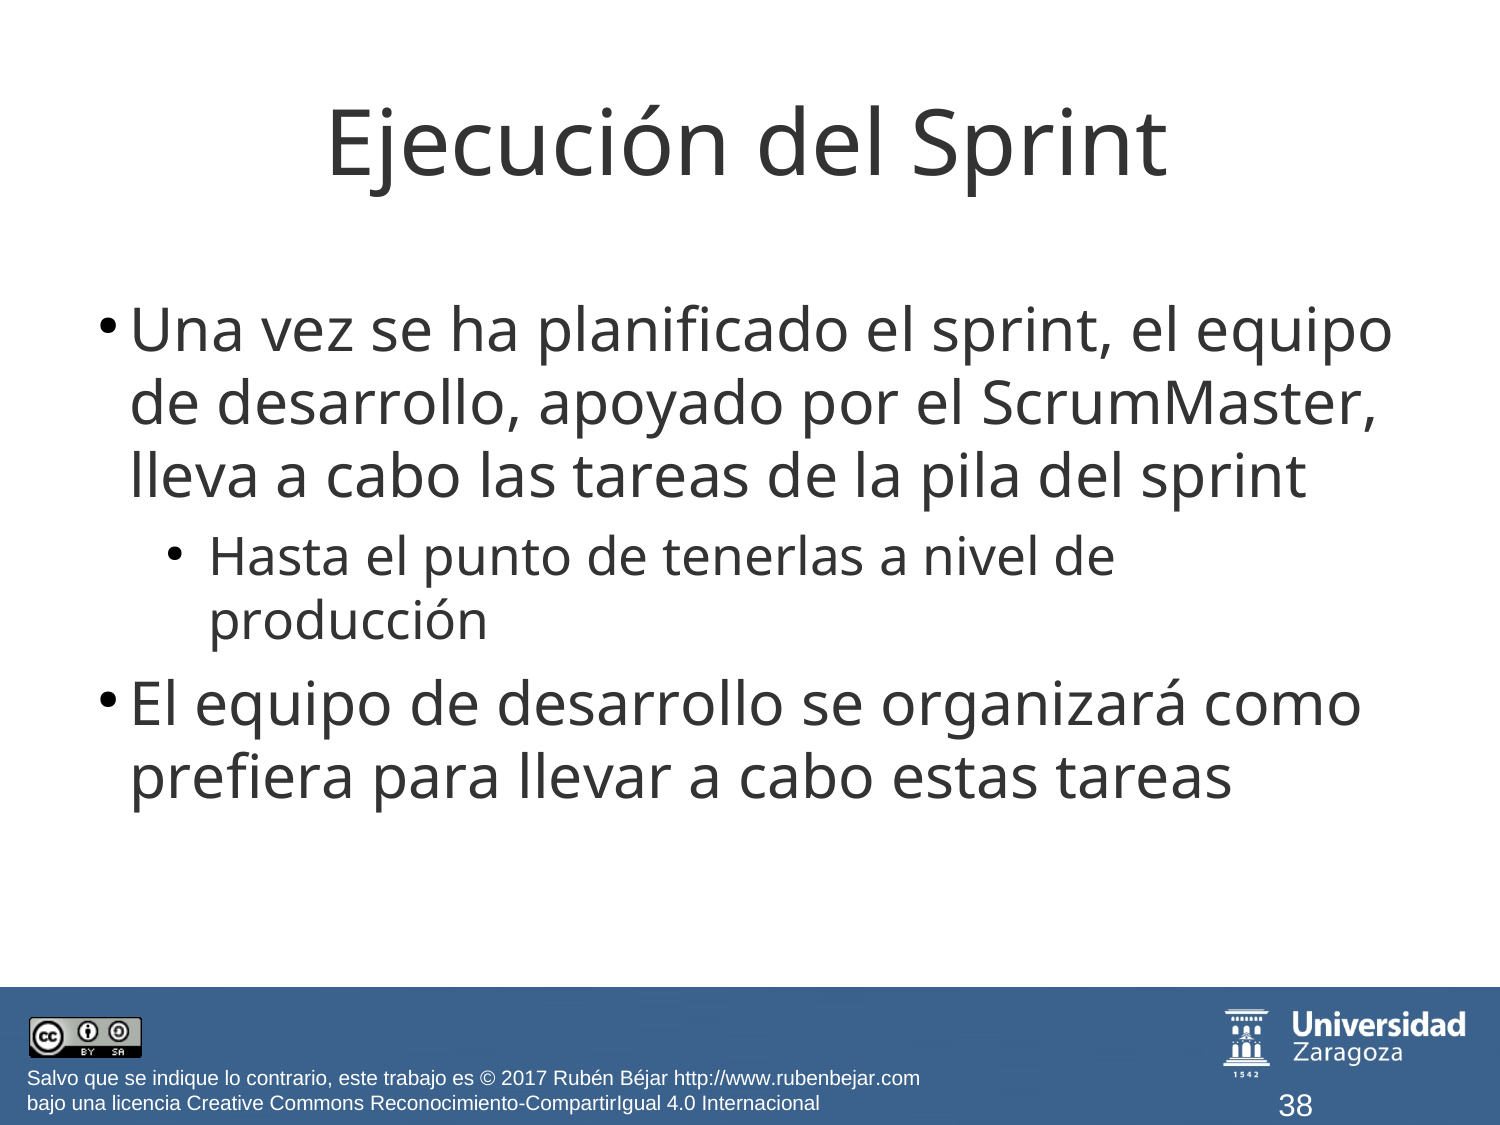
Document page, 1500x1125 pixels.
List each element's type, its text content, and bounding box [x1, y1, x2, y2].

list Una vez se ha planificado el sprint, el equipo de desarrollo, apoyado por el ScrumMaster, lleva a cabo las tareas de la pila del sprint Hasta el punto de tenerlas a nivel de producción El equipo de desarrollo se organizará como prefiera para llevar a cabo estas tareas [82, 283, 1418, 957]
title Ejecución del Sprint [74, 21, 1420, 257]
picture [0, 987, 1500, 1125]
